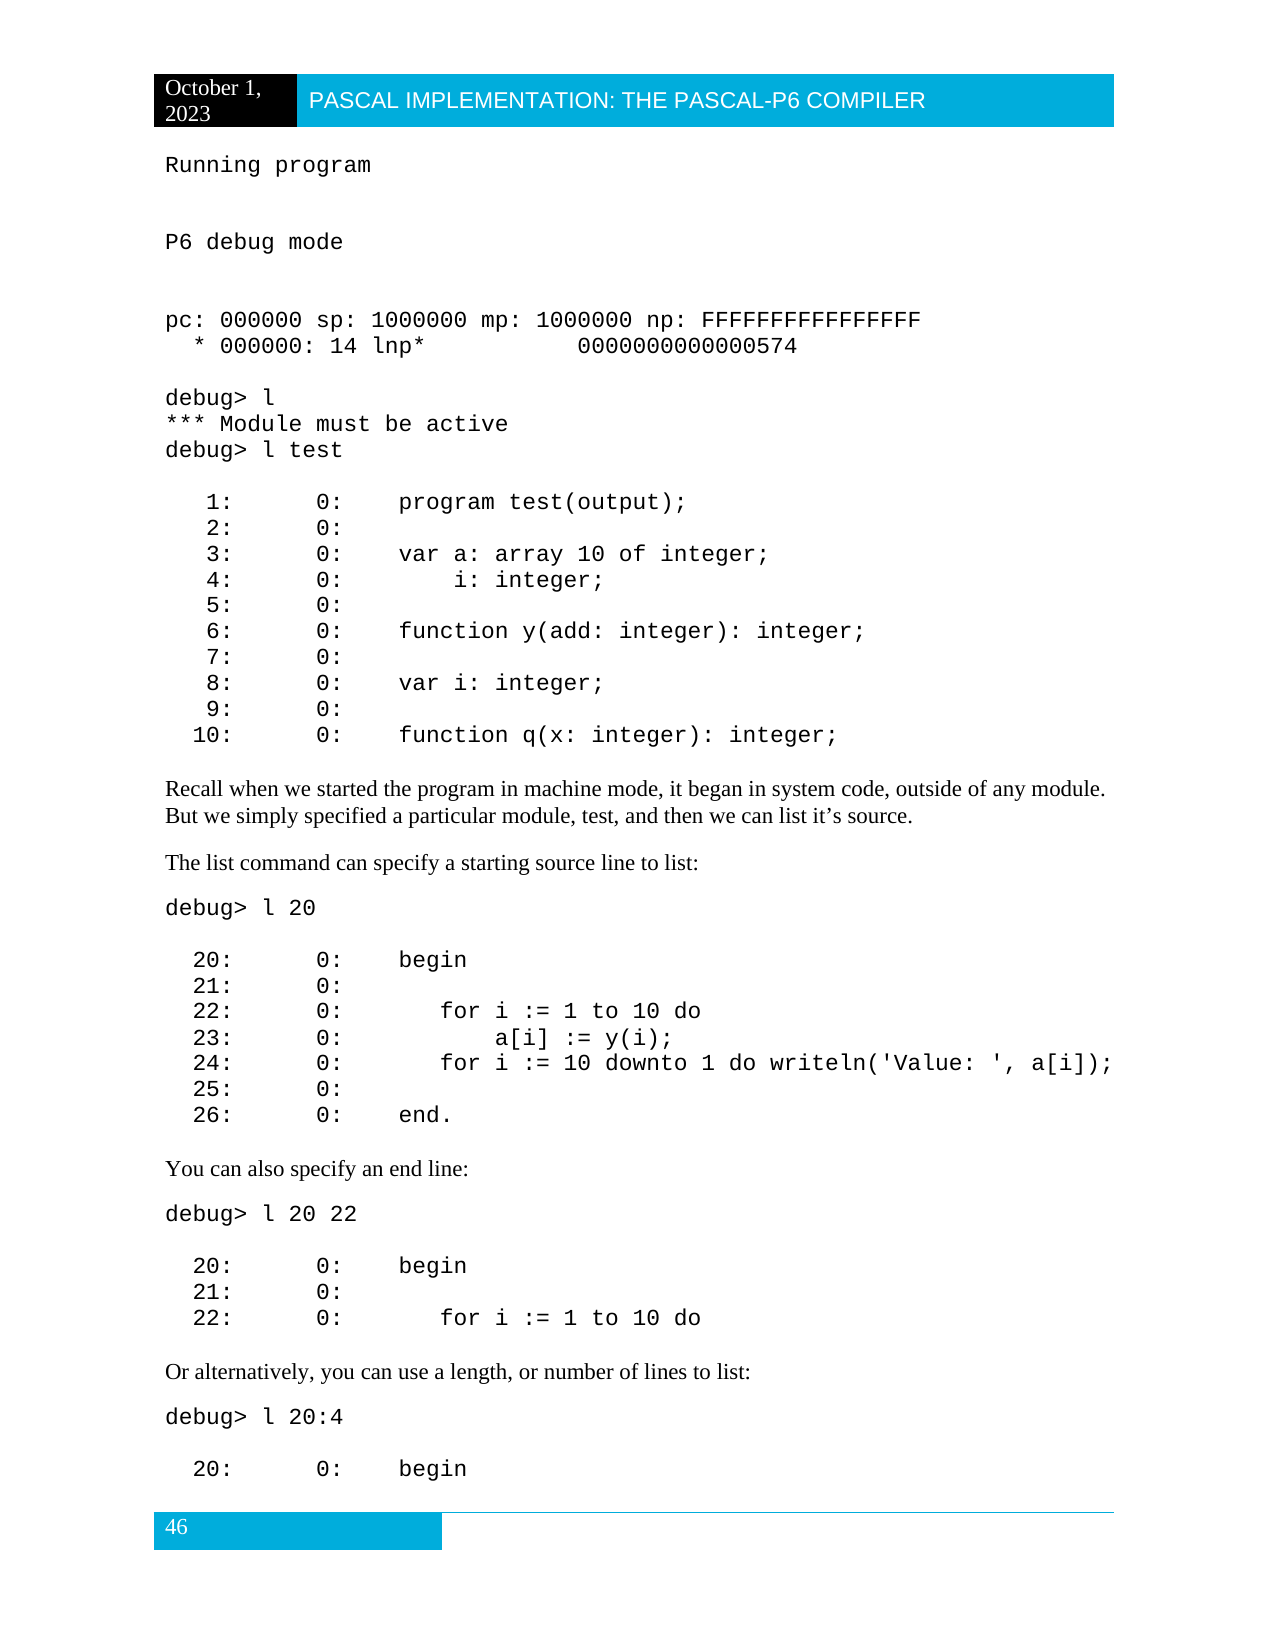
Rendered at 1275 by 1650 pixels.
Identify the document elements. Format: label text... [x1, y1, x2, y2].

text 22: 0: for i := 1 to 10 do [165, 1306, 1125, 1332]
text 20: 0: begin [165, 1457, 1125, 1483]
text 1: 0: program test(output); [165, 490, 1125, 516]
text debug> l 20 [165, 896, 1125, 922]
text 23: 0: a[i] := y(i); [165, 1026, 1125, 1052]
text P6 debug mode [165, 231, 1125, 257]
text 22: 0: for i := 1 to 10 do [165, 1000, 1125, 1026]
text 20: 0: begin [165, 1254, 1125, 1281]
text 8: 0: var i: integer; [165, 672, 1125, 698]
text 21: 0: [165, 1281, 1125, 1306]
text debug> l [165, 386, 1125, 412]
text *** Module must be active [165, 412, 1125, 438]
text 24: 0: for i := 10 downto 1 do writeln('Value: ', a[i]); [165, 1052, 1125, 1078]
text 25: 0: [165, 1078, 1125, 1104]
text debug> l test [165, 438, 1125, 464]
text * 000000: 14 lnp* 0000000000000574 [165, 334, 1125, 360]
text 10: 0: function q(x: integer): integer; [165, 723, 1125, 749]
text 26: 0: end. [165, 1104, 1125, 1129]
text debug> l 20:4 [165, 1406, 1125, 1431]
text You can also specify an end line: [165, 1156, 1125, 1182]
text Running program [165, 153, 1125, 179]
text 3: 0: var a: array 10 of integer; [165, 542, 1125, 568]
text 4: 0: i: integer; [165, 568, 1125, 594]
text 9: 0: [165, 698, 1125, 723]
text 20: 0: begin [165, 948, 1125, 974]
text 5: 0: [165, 594, 1125, 620]
text 7: 0: [165, 646, 1125, 672]
text pc: 000000 sp: 1000000 mp: 1000000 np: FFFFFFFFFFFFFFFF [165, 308, 1125, 334]
text debug> l 20 22 [165, 1203, 1125, 1229]
text The list command can specify a starting source line to list: [165, 849, 1125, 875]
text 21: 0: [165, 974, 1125, 1000]
text Recall when we started the program in machine mode, it began in system code, outside of any module. But we simply specified a particular module, test, and then we can list it’s source. [165, 775, 1125, 828]
text 6: 0: function y(add: integer): integer; [165, 620, 1125, 646]
text 2: 0: [165, 516, 1125, 542]
text Or alternatively, you can use a length, or number of lines to list: [165, 1358, 1125, 1385]
